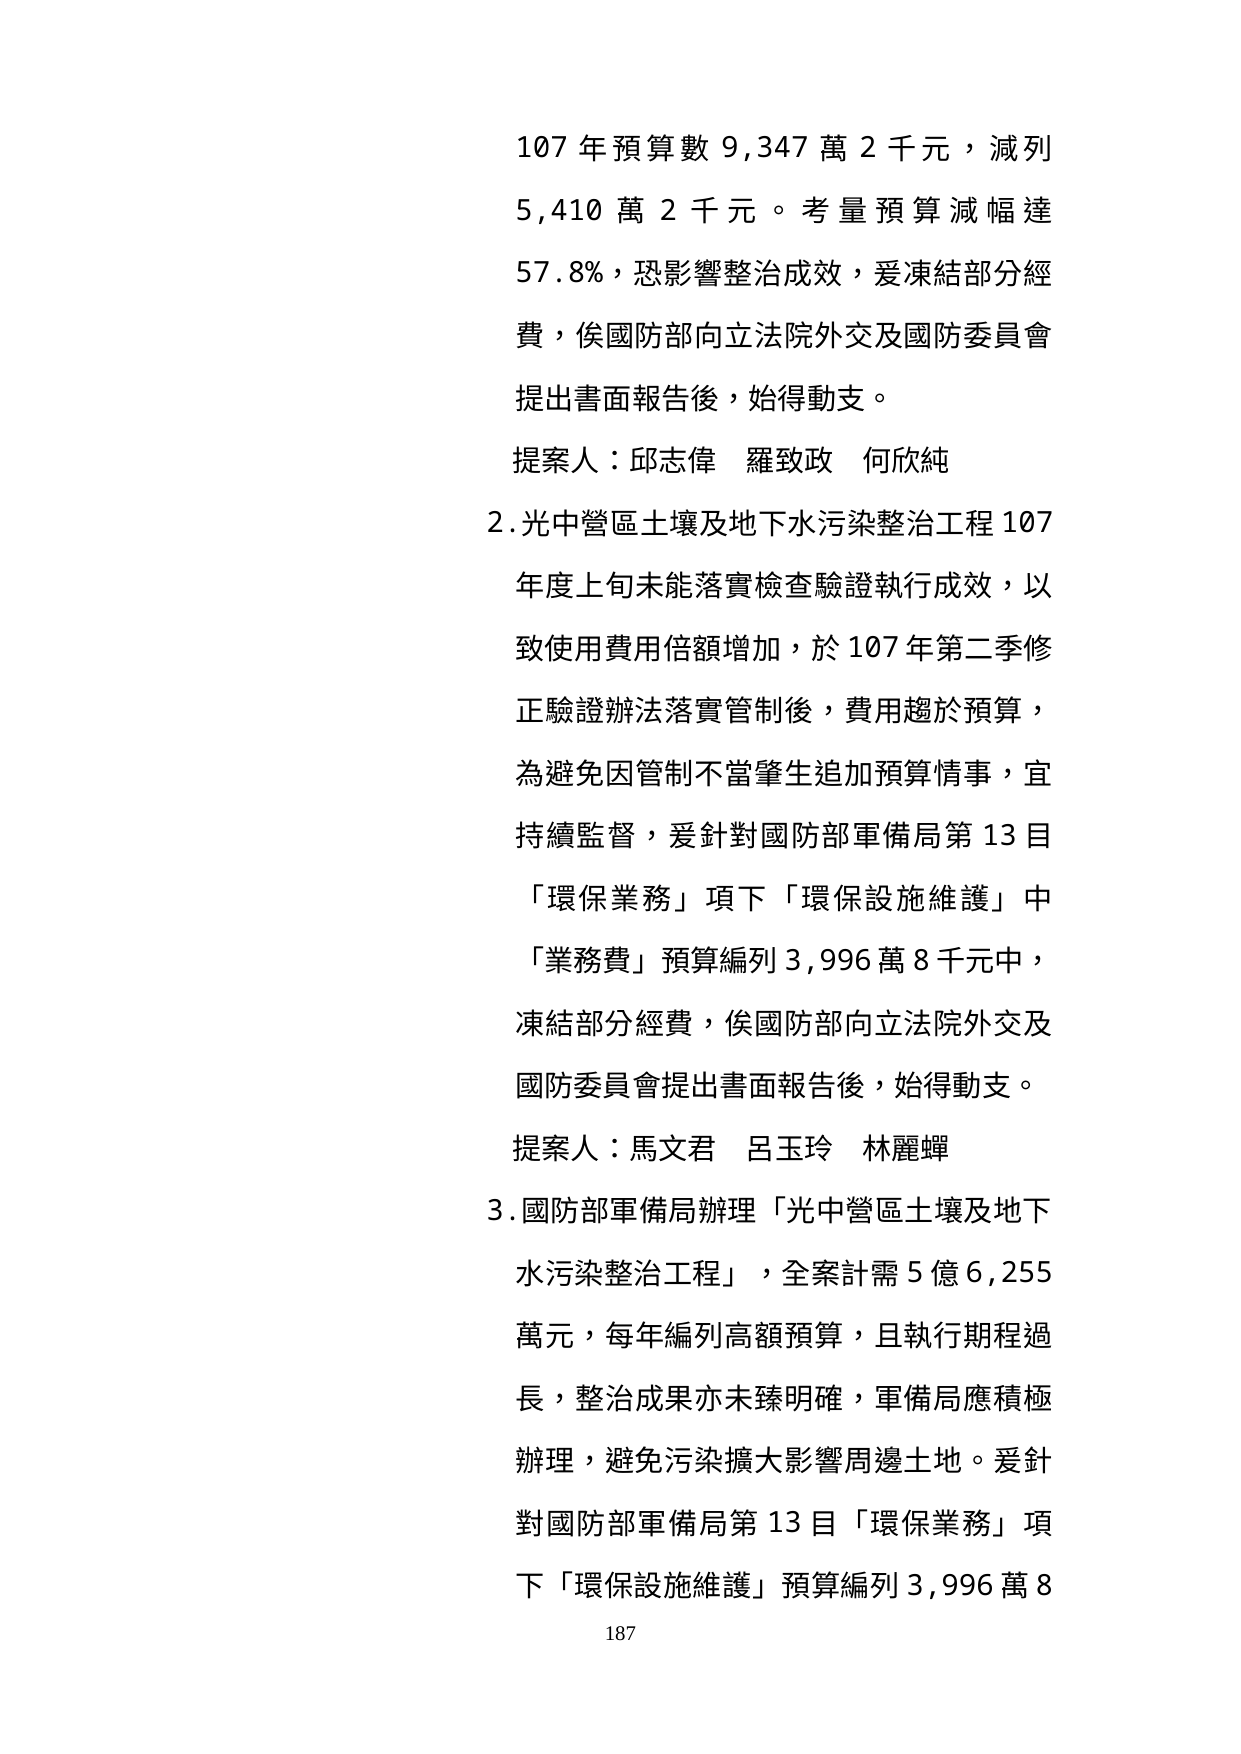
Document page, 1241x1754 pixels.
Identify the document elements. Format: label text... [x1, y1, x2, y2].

text 提案人：邱志偉 羅致政 何欣純 [512, 417, 1053, 480]
text 3.國防部軍備局辦理「光中營區土壤及地下水污染整治工程」，全案計需5億6,255萬元，每年編列高額預算，且執行期程過長，整治成果亦未臻明確，軍備局應積極辦理，避免污染擴大影響周邊土地。爰針對國防部軍備局第13目「環保業務」項下「環保設施維護」預算編列3,996萬8 [486, 1167, 1053, 1605]
text 107年預算數9,347萬2千元，減列5,410萬2千元。考量預算減幅達57.8%，恐影響整治成效，爰凍結部分經費，俟國防部向立法院外交及國防委員會提出書面報告後，始得動支。 [486, 105, 1053, 417]
text 提案人：馬文君 呂玉玲 林麗蟬 [512, 1105, 1053, 1167]
text 2.光中營區土壤及地下水污染整治工程107年度上旬未能落實檢查驗證執行成效，以致使用費用倍額增加，於107年第二季修正驗證辦法落實管制後，費用趨於預算，為避免因管制不當肇生追加預算情事，宜持續監督，爰針對國防部軍備局第13目「環保業務」項下「環保設施維護」中「業務費」預算編列3,996萬8千元中，凍結部分經費，俟國防部向立法院外交及國防委員會提出書面報告後，始得動支。 [486, 480, 1053, 1105]
